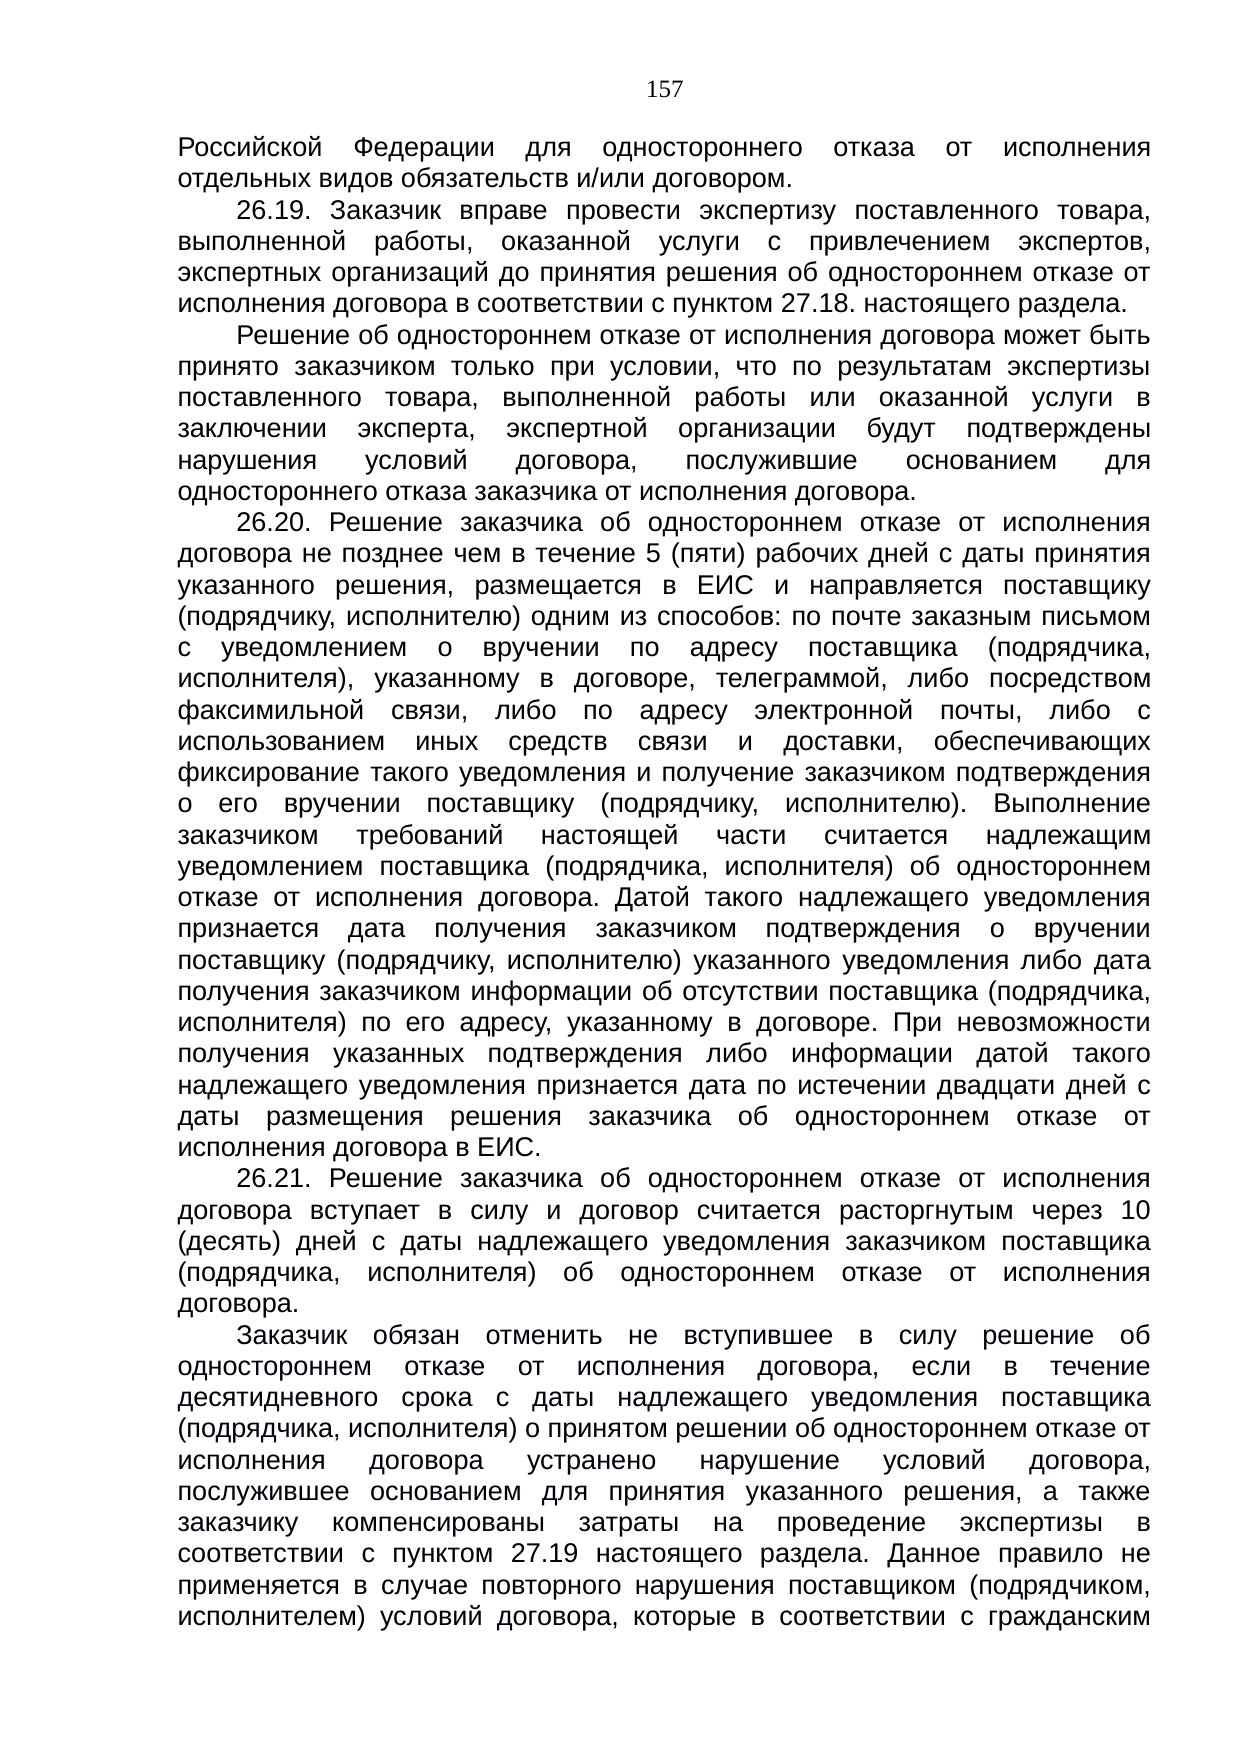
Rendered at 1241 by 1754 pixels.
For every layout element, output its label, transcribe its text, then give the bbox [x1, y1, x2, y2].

text 26.20. Решение заказчика об одностороннем отказе от исполнения договора не позднее чем в течение 5 (пяти) рабочих дней с даты принятия указанного решения, размещается в ЕИС и направляется поставщику (подрядчику, исполнителю) одним из способов: по почте заказным письмом с уведомлением о вручении по адресу поставщика (подрядчика, исполнителя), указанному в договоре, телеграммой, либо посредством факсимильной связи, либо по адресу электронной почты, либо с использованием иных средств связи и доставки, обеспечивающих фиксирование такого уведомления и получение заказчиком подтверждения о его вручении поставщику (подрядчику, исполнителю). Выполнение заказчиком требований настоящей части считается надлежащим уведомлением поставщика (подрядчика, исполнителя) об одностороннем отказе от исполнения договора. Датой такого надлежащего уведомления признается дата получения заказчиком подтверждения о вручении поставщику (подрядчику, исполнителю) указанного уведомления либо дата получения заказчиком информации об отсутствии поставщика (подрядчика, исполнителя) по его адресу, указанному в договоре. При невозможности получения указанных подтверждения либо информации датой такого надлежащего уведомления признается дата по истечении двадцати дней с даты размещения решения заказчика об одностороннем отказе от исполнения договора в ЕИС. [177, 506, 1152, 1162]
text Российской Федерации для одностороннего отказа от исполнения отдельных видов обязательств и/или договором. [177, 131, 1152, 194]
text 26.19. Заказчик вправе провести экспертизу поставленного товара, выполненной работы, оказанной услуги с привлечением экспертов, экспертных организаций до принятия решения об одностороннем отказе от исполнения договора в соответствии с пунктом 27.18. настоящего раздела. [177, 194, 1152, 319]
text 26.21. Решение заказчика об одностороннем отказе от исполнения договора вступает в силу и договор считается расторгнутым через 10 (десять) дней с даты надлежащего уведомления заказчиком поставщика (подрядчика, исполнителя) об одностороннем отказе от исполнения договора. [177, 1162, 1152, 1319]
text Решение об одностороннем отказе от исполнения договора может быть принято заказчиком только при условии, что по результатам экспертизы поставленного товара, выполненной работы или оказанной услуги в заключении эксперта, экспертной организации будут подтверждены нарушения условий договора, послужившие основанием для одностороннего отказа заказчика от исполнения договора. [177, 319, 1152, 506]
text Заказчик обязан отменить не вступившее в силу решение об одностороннем отказе от исполнения договора, если в течение десятидневного срока с даты надлежащего уведомления поставщика (подрядчика, исполнителя) о принятом решении об одностороннем отказе от исполнения договора устранено нарушение условий договора, послужившее основанием для принятия указанного решения, а также заказчику компенсированы затраты на проведение экспертизы в соответствии с пунктом 27.19 настоящего раздела. Данное правило не применяется в случае повторного нарушения поставщиком (подрядчиком, исполнителем) условий договора, которые в соответствии с гражданским [177, 1319, 1152, 1631]
